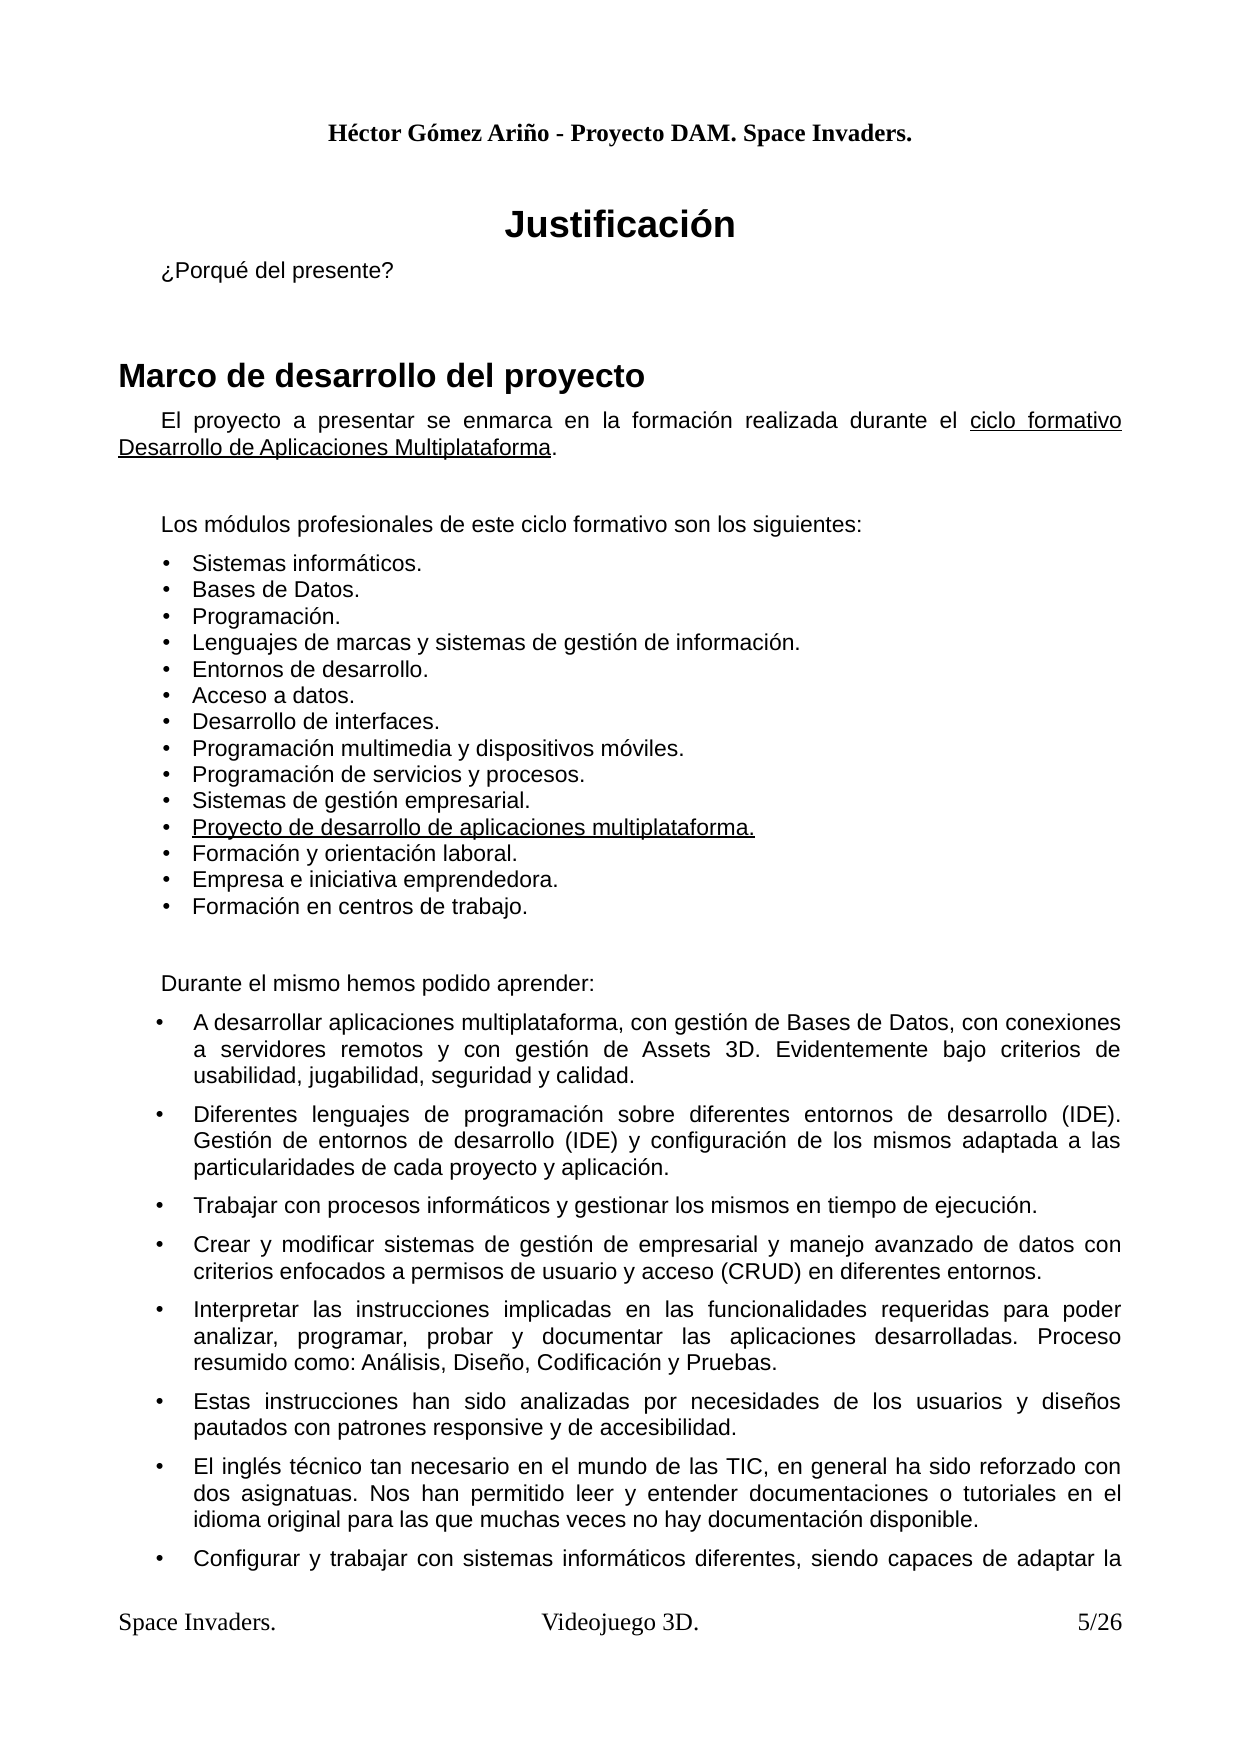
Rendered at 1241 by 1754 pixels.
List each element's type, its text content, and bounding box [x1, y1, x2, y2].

list Programación de servicios y procesos. [162, 761, 1122, 787]
text Los módulos profesionales de este ciclo formativo son los siguientes: [118, 511, 1122, 538]
list Diferentes lenguajes de programación sobre diferentes entornos de desarrollo (IDE). Gestión de entornos de desarrollo (IDE) y configuración de los mismos adaptada a las particularidades de cada proyecto y aplicación. [156, 1101, 1122, 1180]
list Bases de Datos. [162, 576, 1122, 603]
list Formación y orientación laboral. [162, 840, 1122, 866]
list Configurar y trabajar con sistemas informáticos diferentes, siendo capaces de adaptar la [156, 1545, 1122, 1571]
list Trabajar con procesos informáticos y gestionar los mismos en tiempo de ejecución. [156, 1192, 1122, 1219]
list Formación en centros de trabajo. [162, 893, 1122, 919]
list Entornos de desarrollo. [162, 656, 1122, 682]
subtitle Justificación [118, 201, 1122, 245]
list Estas instrucciones han sido analizadas por necesidades de los usuarios y diseños pautados con patrones responsive y de accesibilidad. [156, 1388, 1122, 1441]
list Sistemas informáticos. [162, 550, 1122, 576]
list Proyecto de desarrollo de aplicaciones multiplataforma. [162, 814, 1122, 840]
list Programación multimedia y dispositivos móviles. [162, 734, 1122, 761]
list Lenguajes de marcas y sistemas de gestión de información. [162, 629, 1122, 656]
list Sistemas de gestión empresarial. [162, 787, 1122, 814]
text ¿Porqué del presente? [118, 257, 1122, 284]
list Acceso a datos. [162, 682, 1122, 708]
list Crear y modificar sistemas de gestión de empresarial y manejo avanzado de datos con criterios enfocados a permisos de usuario y acceso (CRUD) en diferentes entornos. [156, 1231, 1122, 1284]
list Empresa e iniciativa emprendedora. [162, 866, 1122, 893]
list Interpretar las instrucciones implicadas en las funcionalidades requeridas para poder analizar, programar, probar y documentar las aplicaciones desarrolladas. Proceso resumido como: Análisis, Diseño, Codificación y Pruebas. [156, 1296, 1122, 1376]
list A desarrollar aplicaciones multiplataforma, con gestión de Bases de Datos, con conexiones a servidores remotos y con gestión de Assets 3D. Evidentemente bajo criterios de usabilidad, jugabilidad, seguridad y calidad. [156, 1009, 1122, 1088]
text Durante el mismo hemos podido aprender: [118, 970, 1122, 997]
list El inglés técnico tan necesario en el mundo de las TIC, en general ha sido reforzado con dos asignatuas. Nos han permitido leer y entender documentaciones o tutoriales en el idioma original para las que muchas veces no hay documentación disponible. [156, 1453, 1122, 1532]
list Programación. [162, 603, 1122, 629]
text El proyecto a presentar se enmarca en la formación realizada durante el ciclo formativo Desarrollo de Aplicaciones Multiplataforma. [118, 407, 1122, 460]
subtitle Marco de desarrollo del proyecto [118, 356, 1122, 395]
list Desarrollo de interfaces. [162, 708, 1122, 734]
